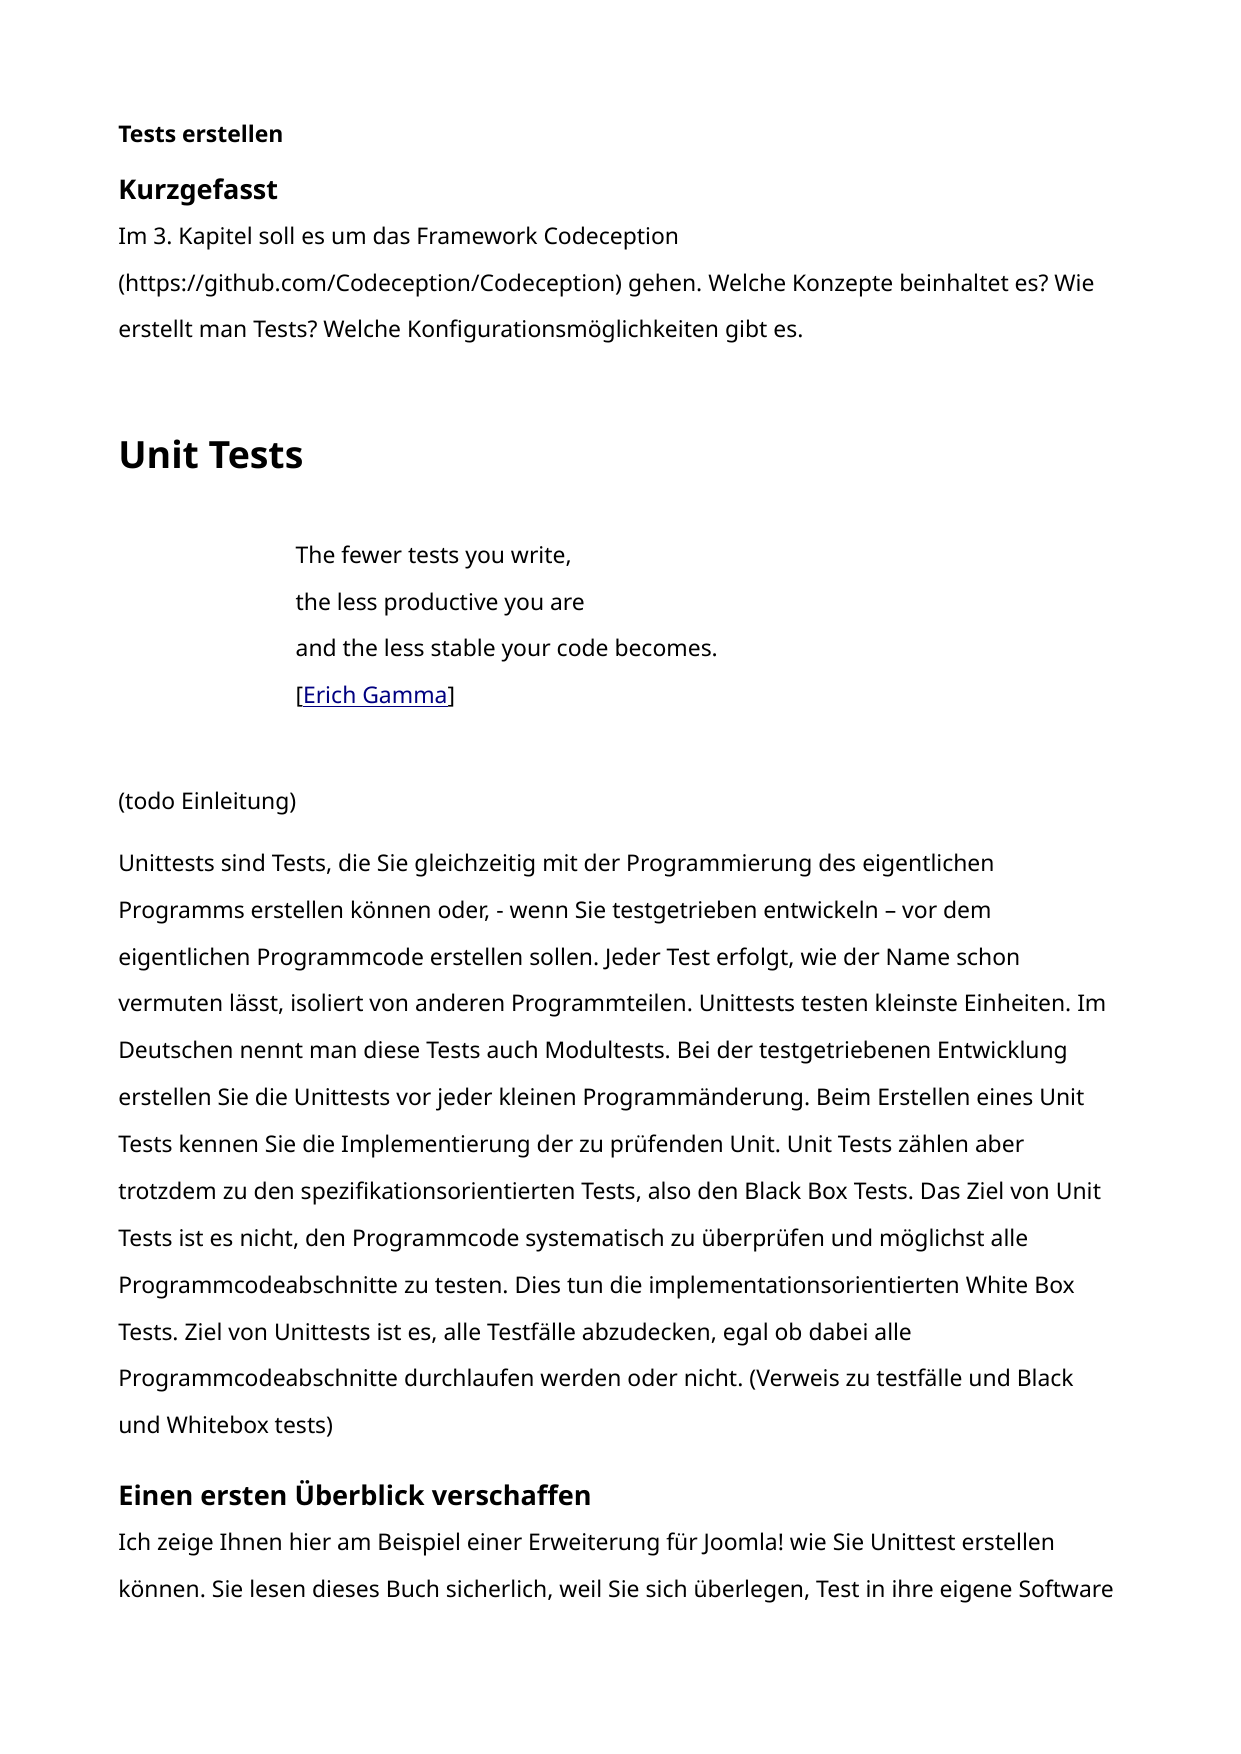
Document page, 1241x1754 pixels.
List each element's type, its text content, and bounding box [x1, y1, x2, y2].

subtitle Unit Tests [118, 428, 1122, 479]
text Im 3. Kapitel soll es um das Framework Codeception (https://github.com/Codeception/Codeception) gehen. Welche Konzepte beinhaltet es? Wie erstellt man Tests? Welche Konfigurationsmöglichkeiten gibt es. [118, 219, 1122, 344]
subtitle Tests erstellen [118, 118, 1122, 149]
subtitle Einen ersten Überblick verschaffen [118, 1477, 1122, 1514]
text Ich zeige Ihnen hier am Beispiel einer Erweiterung für Joomla! wie Sie Unittest erstellen können. Sie lesen dieses Buch sicherlich, weil Sie sich überlegen, Test in ihre eigene Software [118, 1526, 1122, 1604]
text Unittests sind Tests, die Sie gleichzeitig mit der Programmierung des eigentlichen Programms erstellen können oder, - wenn Sie testgetrieben entwickeln – vor dem eigentlichen Programmcode erstellen sollen. Jeder Test erfolgt, wie der Name schon vermuten lässt, isoliert von anderen Programmteilen. Unittests testen kleinste Einheiten. Im Deutschen nennt man diese Tests auch Modultests. Bei der testgetriebenen Entwicklung erstellen Sie die Unittests vor jeder kleinen Programmänderung. Beim Erstellen eines Unit Tests kennen Sie die Implementierung der zu prüfenden Unit. Unit Tests zählen aber trotzdem zu den spezifikationsorientierten Tests, also den Black Box Tests. Das Ziel von Unit Tests ist es nicht, den Programmcode systematisch zu überprüfen und möglichst alle Programmcodeabschnitte zu testen. Dies tun die implementationsorientierten White Box Tests. Ziel von Unittests ist es, alle Testfälle abzudecken, egal ob dabei alle Programmcodeabschnitte durchlaufen werden oder nicht. (Verweis zu testfälle und Black und Whitebox tests) [118, 847, 1122, 1440]
subtitle Kurzgefasst [118, 170, 1122, 207]
text (todo Einleitung) [118, 785, 1122, 816]
text The fewer tests you write, the less productive you are and the less stable your code becomes. [Erich Gamma] [295, 539, 1122, 711]
